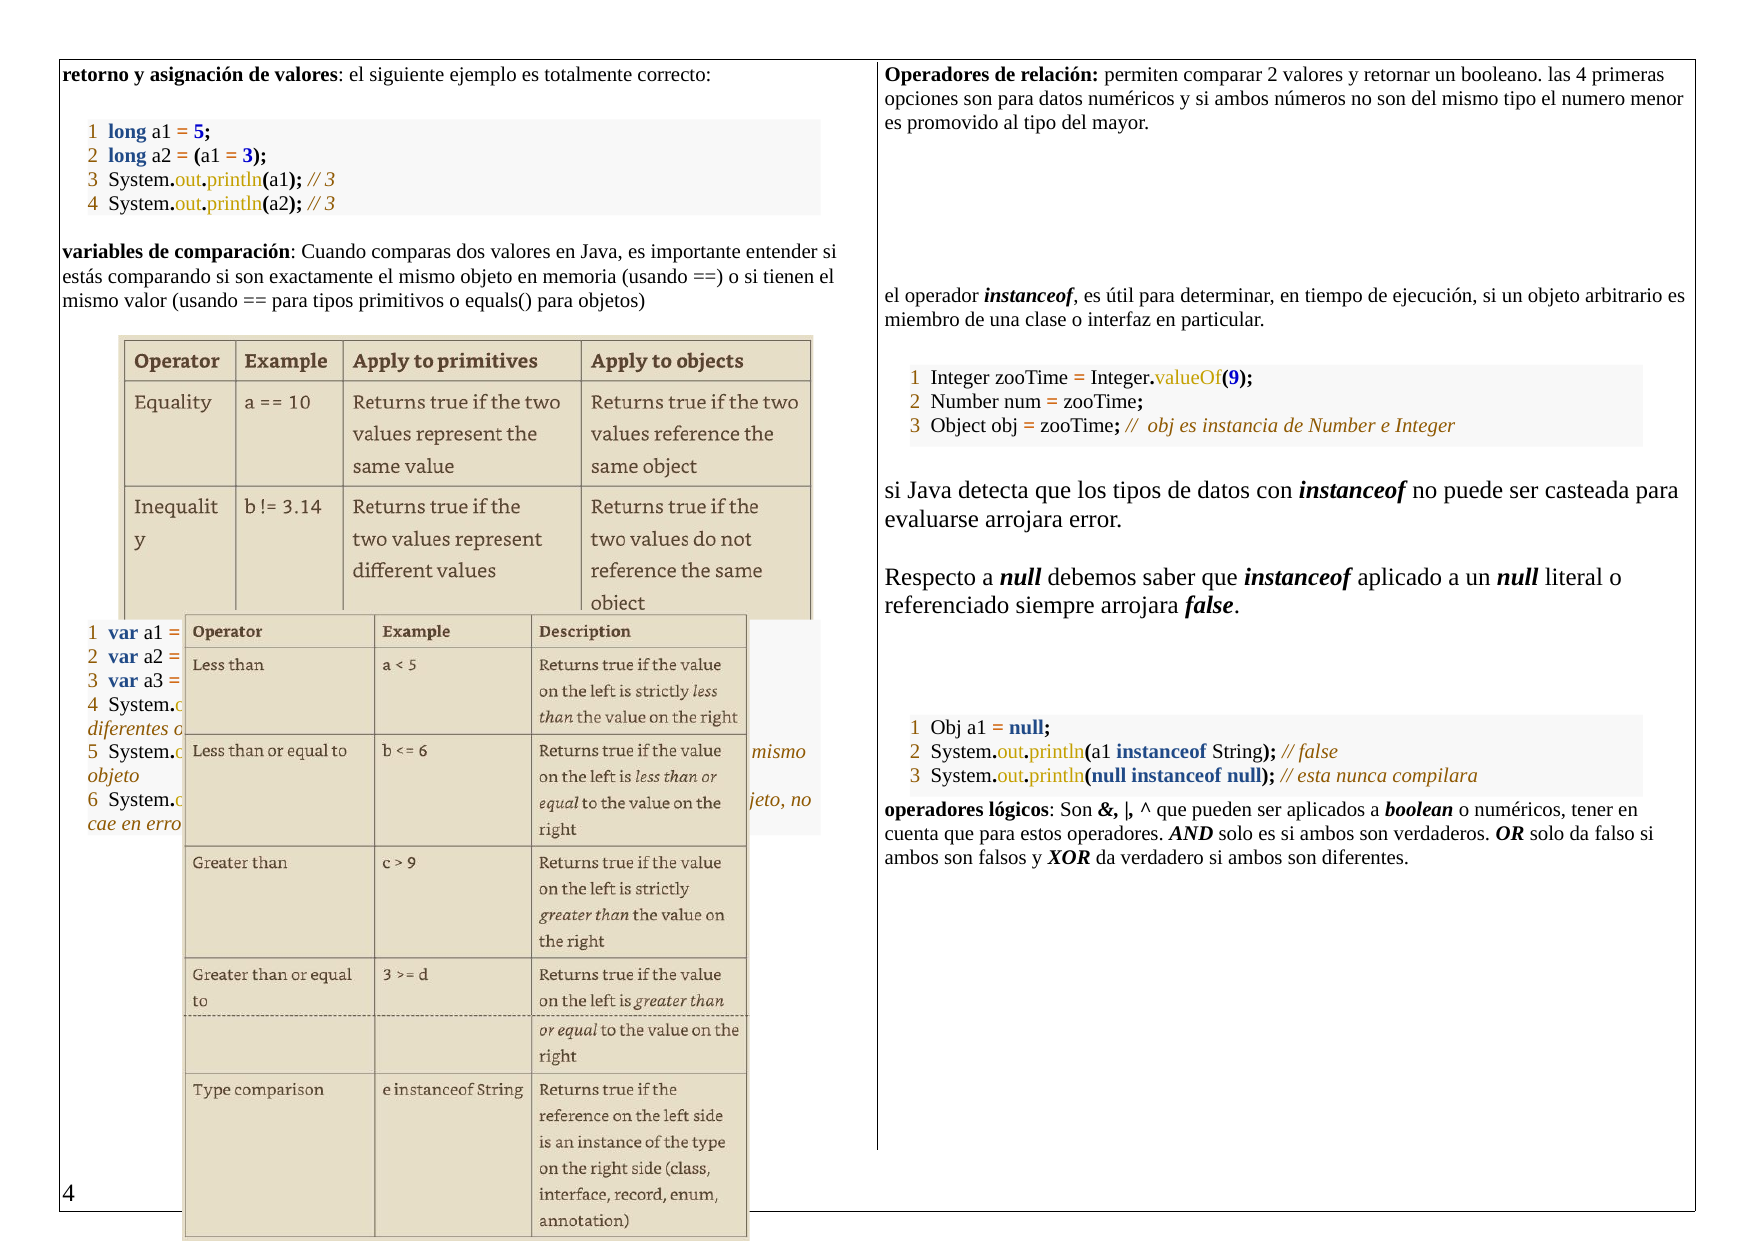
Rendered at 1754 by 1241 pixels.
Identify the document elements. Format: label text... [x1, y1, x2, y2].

text el operador instanceof, es útil para determinar, en tiempo de ejecución, si un objeto arbitrario es miembro de una clase o interfaz en particular. [884, 283, 1692, 331]
text si Java detecta que los tipos de datos con instanceof no puede ser casteada para evaluarse arrojara error. [884, 476, 1692, 533]
text retorno y asignación de valores: el siguiente ejemplo es totalmente correcto: [62, 62, 869, 86]
text operadores lógicos: Son &, |, ^ que pueden ser aplicados a boolean o numéricos, tener en cuenta que para estos operadores. AND solo es si ambos son verdaderos. OR solo da falso si ambos son falsos y XOR da verdadero si ambos son diferentes. [884, 770, 1692, 869]
text Respecto a null debemos saber que instanceof aplicado a un null literal o referenciado siempre arrojara false. [884, 562, 1692, 619]
picture [118, 335, 814, 1241]
text variables de comparación: Cuando comparas dos valores en Java, es importante entender si estás comparando si son exactamente el mismo objeto en memoria (usando ==) o si tienen el mismo valor (usando == para tipos primitivos o equals() para objetos) [62, 239, 869, 312]
text Operadores de relación: permiten comparar 2 valores y retornar un booleano. las 4 primeras opciones son para datos numéricos y si ambos números no son del mismo tipo el numero menor es promovido al tipo del mayor. [884, 62, 1692, 134]
